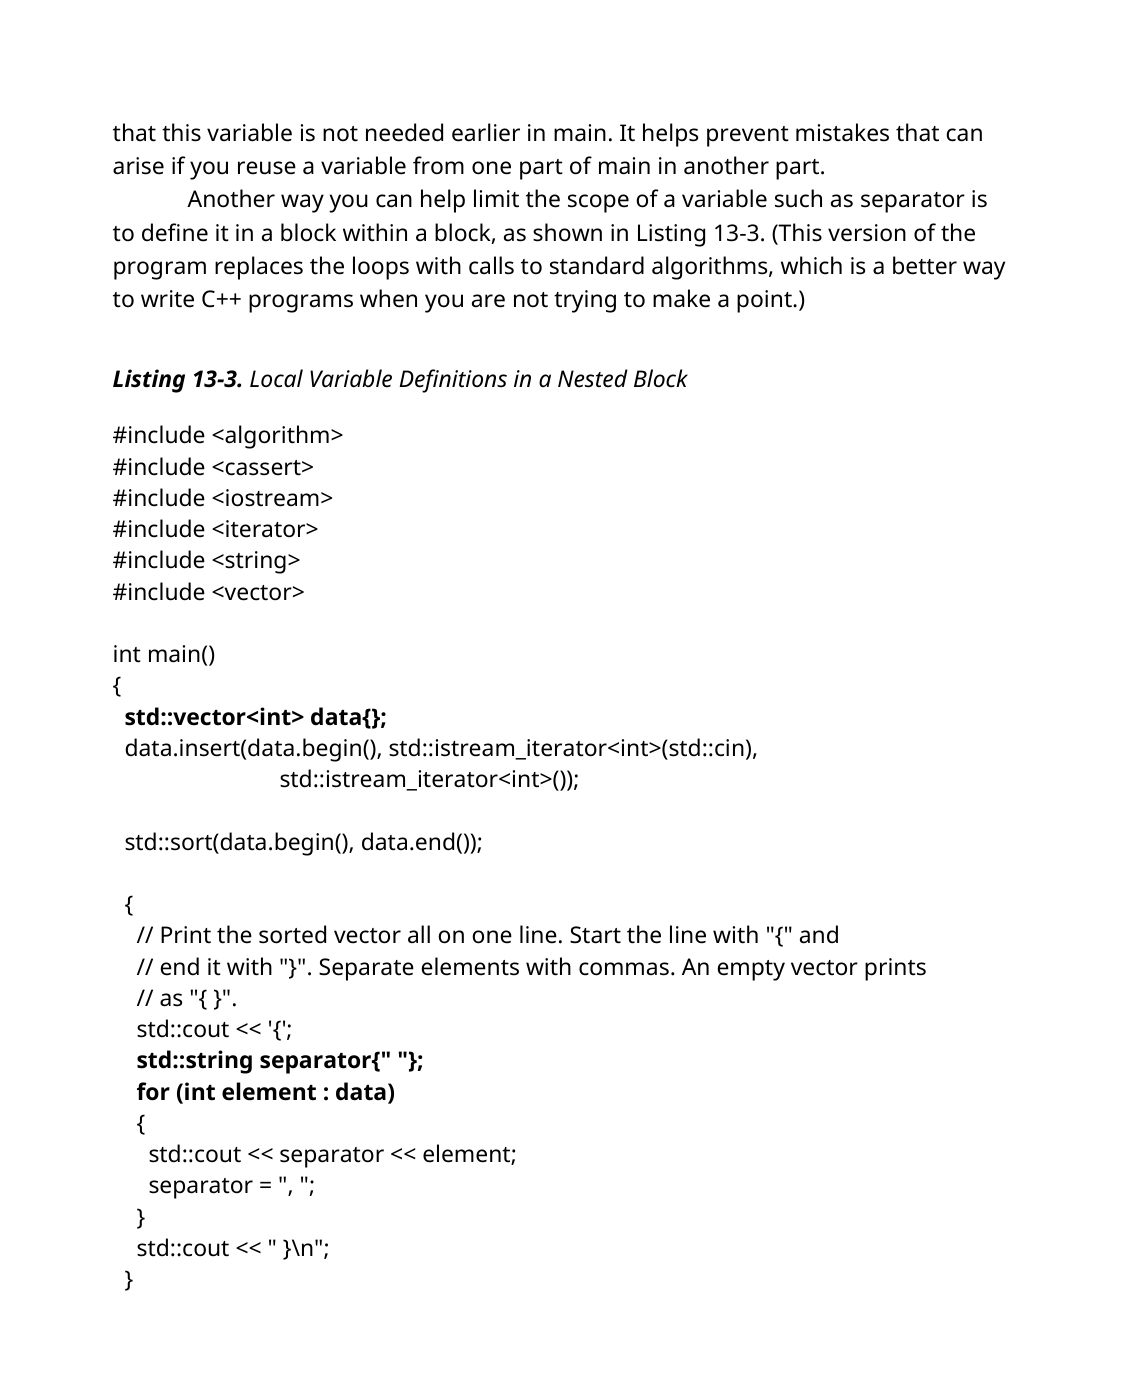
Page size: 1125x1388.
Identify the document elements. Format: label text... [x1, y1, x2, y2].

text // end it with "}". Separate elements with commas. An empty vector prints [112, 951, 1012, 982]
text // as "{ }". [112, 982, 1012, 1013]
text } [112, 1263, 1012, 1294]
text std::cout << '{'; [112, 1013, 1012, 1044]
text std::istream_iterator<int>()); [112, 763, 1012, 794]
text #include <cassert> [112, 451, 1012, 482]
text std::cout << separator << element; [112, 1138, 1012, 1169]
text std::string separator{" "}; [112, 1044, 1012, 1076]
text std::cout << " }\n"; [112, 1232, 1012, 1263]
text #include <string> [112, 544, 1012, 576]
text data.insert(data.begin(), std::istream_iterator<int>(std::cin), [112, 732, 1012, 763]
text std::sort(data.begin(), data.end()); [112, 826, 1012, 857]
text { [112, 669, 1012, 701]
text #include <vector> [112, 576, 1012, 607]
text Another way you can help limit the scope of a variable such as separator is to define it in a block within a block, as shown in Listing 13-3. (This version of the program replaces the loops with calls to standard algorithms, which is a better way to write C++ programs when you are not trying to make a point.) [112, 181, 1012, 315]
text } [112, 1201, 1012, 1232]
text #include <iterator> [112, 513, 1012, 544]
text #include <algorithm> [112, 419, 1012, 451]
text separator = ", "; [112, 1169, 1012, 1201]
text #include <iostream> [112, 482, 1012, 513]
text that this variable is not needed earlier in main. It helps prevent mistakes that can arise if you reuse a variable from one part of main in another part. [112, 115, 1012, 181]
text // Print the sorted vector all on one line. Start the line with "{" and [112, 919, 1012, 951]
text Listing 13-3. Local Variable Definitions in a Nested Block [112, 363, 1012, 394]
text { [112, 1107, 1012, 1138]
text int main() [112, 638, 1012, 669]
text for (int element : data) [112, 1076, 1012, 1107]
text { [112, 888, 1012, 919]
text std::vector<int> data{}; [112, 701, 1012, 732]
